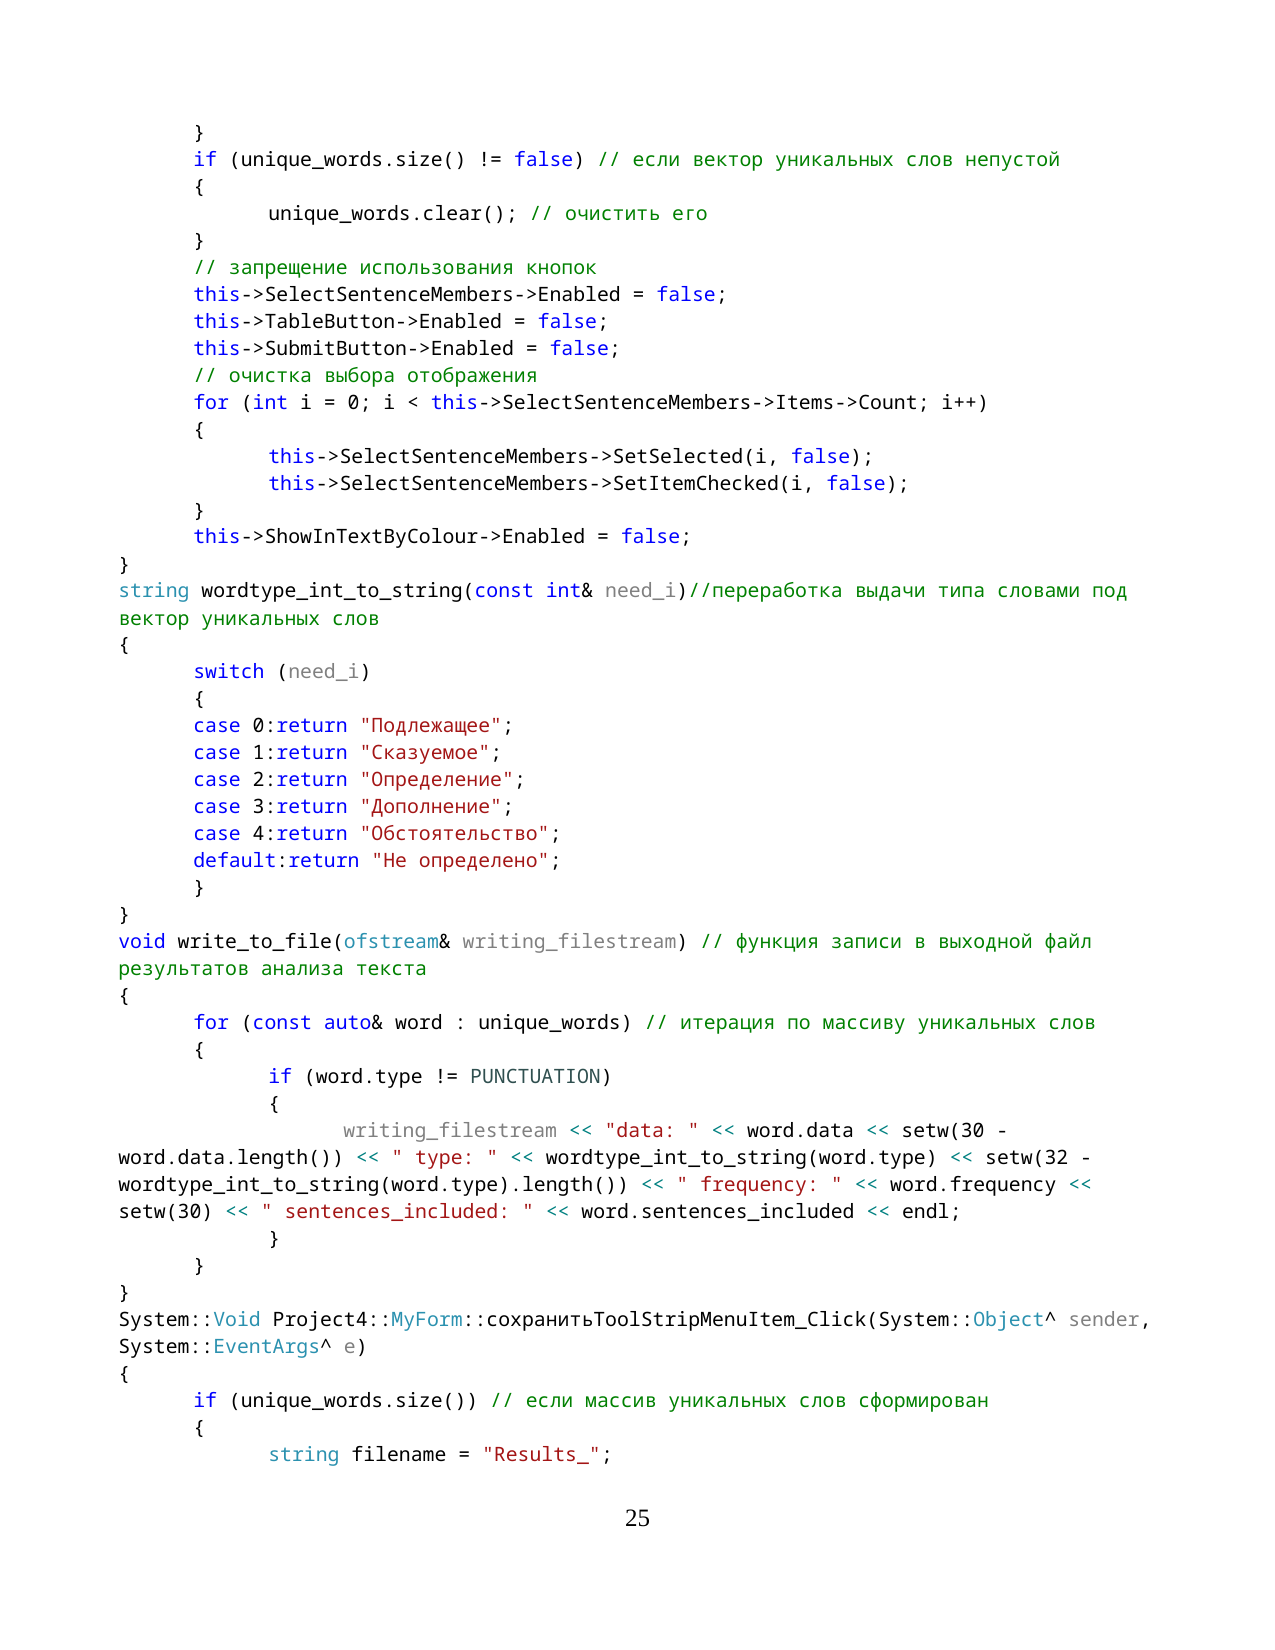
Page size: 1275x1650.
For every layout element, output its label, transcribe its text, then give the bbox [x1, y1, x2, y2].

text } [118, 1224, 1157, 1251]
text { [118, 415, 1157, 442]
text case 1:return "Сказуемое"; [118, 739, 1157, 766]
text } [118, 1278, 1157, 1305]
text } [118, 1251, 1157, 1278]
text void write_to_file(ofstream& writing_filestream) // функция записи в выходной файл результатов анализа текста [118, 927, 1157, 981]
text for (int i = 0; i < this->SelectSentenceMembers->Items->Count; i++) [118, 388, 1157, 415]
text { [118, 631, 1157, 658]
text case 4:return "Обстоятельство"; [118, 819, 1157, 847]
text string filename = "Results_"; [118, 1440, 1157, 1467]
text System::Void Project4::MyForm::сохранитьToolStripMenuItem_Click(System::Object^ sender, System::EventArgs^ e) [118, 1305, 1157, 1359]
text this->TableButton->Enabled = false; [118, 307, 1157, 334]
text this->SelectSentenceMembers->SetSelected(i, false); [118, 442, 1157, 469]
text for (const auto& word : unique_words) // итерация по массиву уникальных слов [118, 1008, 1157, 1035]
text switch (need_i) [118, 658, 1157, 685]
text this->SelectSentenceMembers->Enabled = false; [118, 280, 1157, 307]
text { [118, 981, 1157, 1008]
text this->SubmitButton->Enabled = false; [118, 334, 1157, 361]
text this->ShowInTextByColour->Enabled = false; [118, 523, 1157, 550]
text // запрещение использования кнопок [118, 253, 1157, 280]
text case 0:return "Подлежащее"; [118, 712, 1157, 739]
text if (unique_words.size()) // если массив уникальных слов сформирован [118, 1386, 1157, 1413]
text writing_filestream << "data: " << word.data << setw(30 - word.data.length()) << " type: " << wordtype_int_to_string(word.type) << setw(32 - wordtype_int_to_string(word.type).length()) << " frequency: " << word.frequency << setw(30) << " sentences_included: " << word.sentences_included << endl; [118, 1116, 1157, 1224]
text } [118, 496, 1157, 523]
text { [118, 1413, 1157, 1440]
text case 2:return "Определение"; [118, 766, 1157, 793]
text { [118, 685, 1157, 712]
text { [118, 1359, 1157, 1386]
text } [118, 226, 1157, 253]
text default:return "Не определено"; [118, 847, 1157, 873]
text { [118, 1089, 1157, 1116]
text } [118, 901, 1157, 927]
text { [118, 1035, 1157, 1062]
text } [118, 873, 1157, 901]
text } [118, 118, 1157, 145]
text unique_words.clear(); // очистить его [118, 199, 1157, 226]
text if (word.type != PUNCTUATION) [118, 1062, 1157, 1089]
text { [118, 172, 1157, 199]
text } [118, 550, 1157, 577]
text case 3:return "Дополнение"; [118, 793, 1157, 819]
text string wordtype_int_to_string(const int& need_i)//переработка выдачи типа словами под вектор уникальных слов [118, 577, 1157, 631]
text if (unique_words.size() != false) // если вектор уникальных слов непустой [118, 145, 1157, 172]
text this->SelectSentenceMembers->SetItemChecked(i, false); [118, 469, 1157, 496]
text // очистка выбора отображения [118, 361, 1157, 388]
